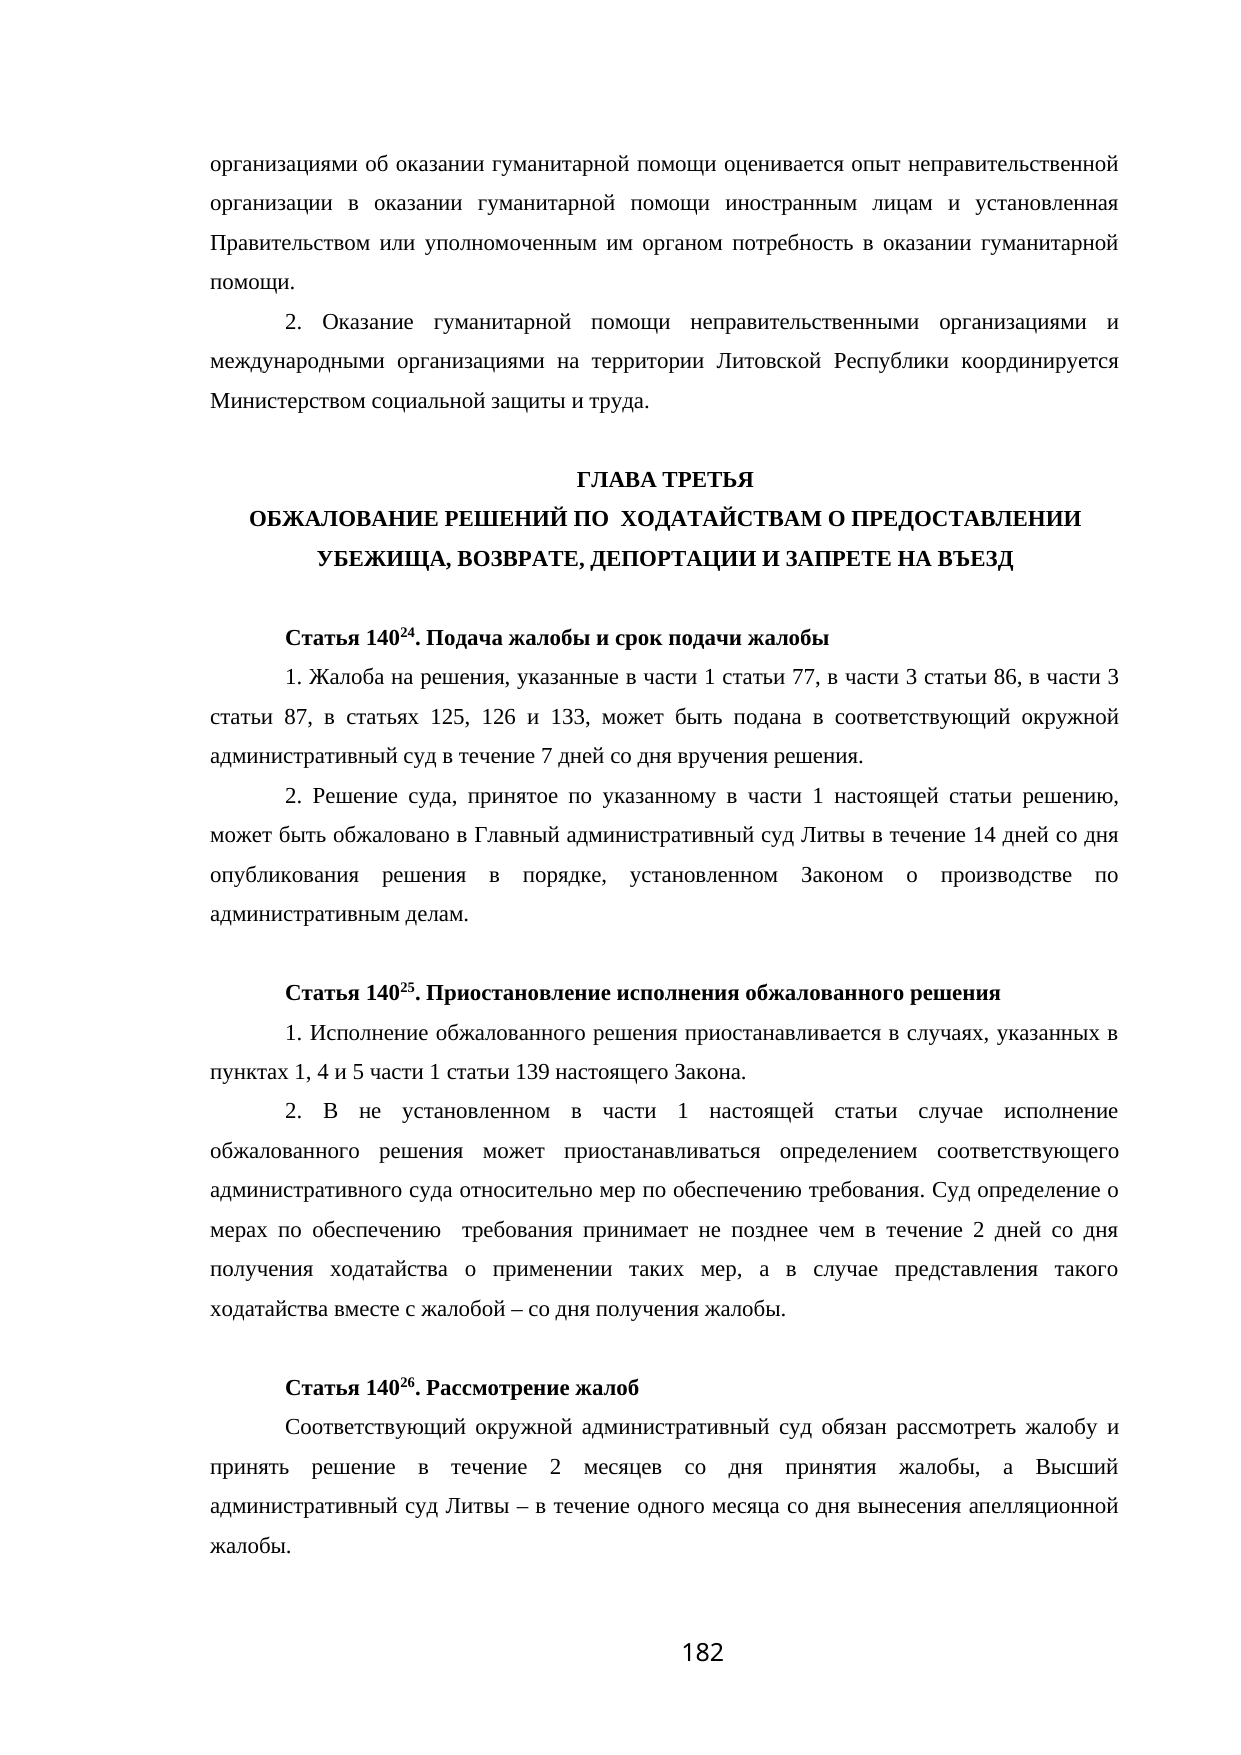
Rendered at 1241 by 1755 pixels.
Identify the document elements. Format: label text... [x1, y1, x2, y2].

text Соответствующий окружной административный суд обязан рассмотреть жалобу и принять решение в течение 2 месяцев со дня принятия жалобы, а Высший административный суд Литвы – в течение одного месяца со дня вынесения апелляционной жалобы. [210, 1413, 1120, 1558]
text Статья 14025. Приостановление исполнения обжалованного решения [210, 979, 1120, 1005]
text Статья 14024. Подача жалобы и срок подачи жалобы [210, 624, 1120, 650]
text организациями об оказании гуманитарной помощи оценивается опыт неправительственной организации в оказании гуманитарной помощи иностранным лицам и установленная Правительством или уполномоченным им органом потребность в оказании гуманитарной помощи. [210, 150, 1120, 295]
text 2. Решение суда, принятое по указанному в части 1 настоящей статьи решению, может быть обжаловано в Главный административный суд Литвы в течение 14 дней со дня опубликования решения в порядке, установленном Законом о производстве по административным делам. [210, 782, 1120, 926]
text ГЛАВА ТРЕТЬЯ [210, 466, 1120, 492]
text ОБЖАЛОВАНИЕ РЕШЕНИЙ ПО ХОДАТАЙСТВАМ О ПРЕДОСТАВЛЕНИИ УБЕЖИЩА, ВОЗВРАТЕ, ДЕПОРТАЦИИ И ЗАПРЕТЕ НА ВЪЕЗД [210, 505, 1120, 571]
text 2. Оказание гуманитарной помощи неправительственными организациями и международными организациями на территории Литовской Республики координируется Министерством социальной защиты и труда. [210, 308, 1120, 413]
text 2. В не установленном в части 1 настоящей статьи случае исполнение обжалованного решения может приостанавливаться определением соответствующего административного суда относительно мер по обеспечению требования. Суд определение о мерах по обеспечению требования принимает не позднее чем в течение 2 дней со дня получения ходатайства о применении таких мер, а в случае представления такого ходатайства вместе с жалобой – со дня получения жалобы. [210, 1097, 1120, 1321]
text Статья 14026. Рассмотрение жалоб [210, 1374, 1120, 1400]
text 1. Исполнение обжалованного решения приостанавливается в случаях, указанных в пунктах 1, 4 и 5 части 1 статьи 139 настоящего Закона. [210, 1018, 1120, 1084]
text 1. Жалоба на решения, указанные в части 1 статьи 77, в части 3 статьи 86, в части 3 статьи 87, в статьях 125, 126 и 133, может быть подана в соответствующий окружной административный суд в течение 7 дней со дня вручения решения. [210, 663, 1120, 768]
